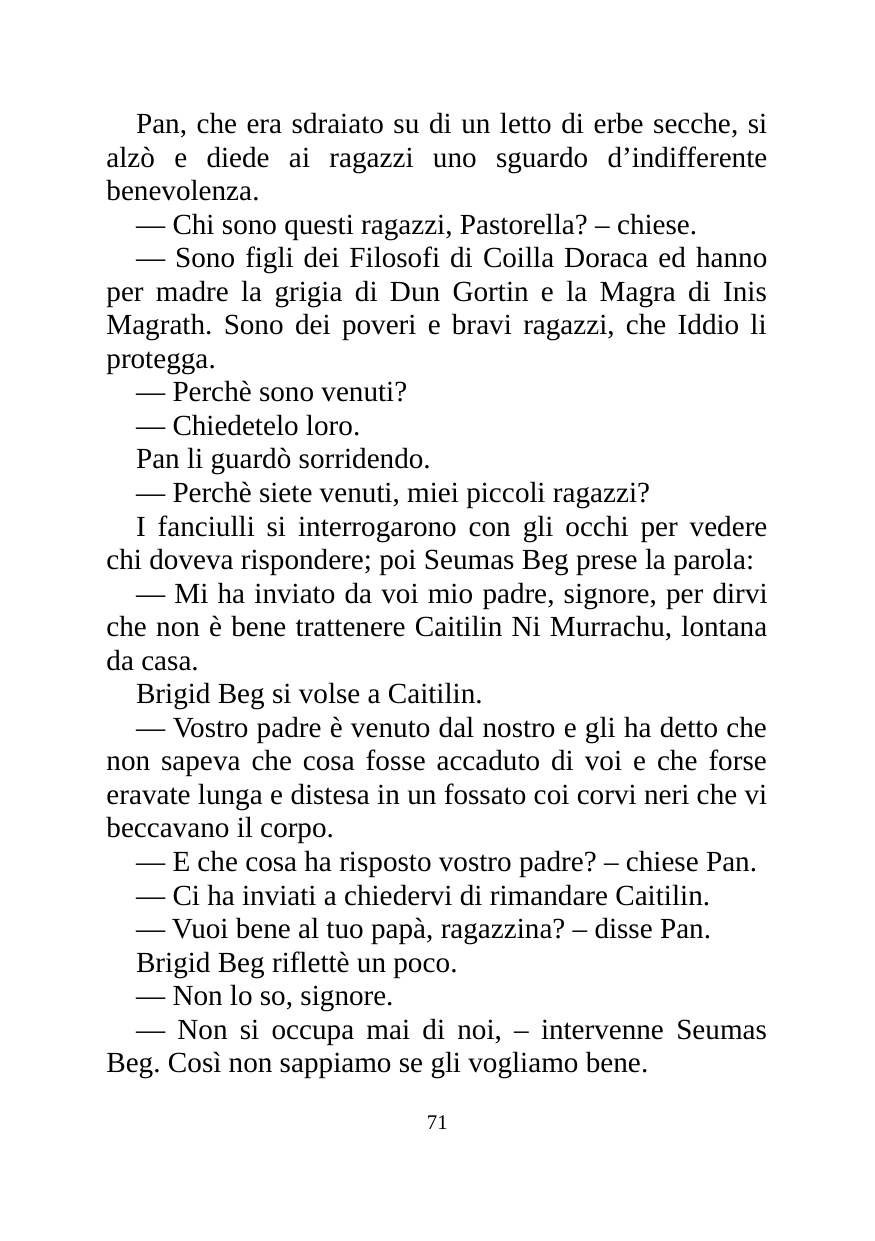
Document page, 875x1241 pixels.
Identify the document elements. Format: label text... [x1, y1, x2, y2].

text Pan, che era sdraiato su di un letto di erbe secche, si alzò e diede ai ragazzi uno sguardo d’indifferente benevolenza. [106, 106, 768, 207]
text — Sono figli dei Filosofi di Coilla Doraca ed hanno per madre la grigia di Dun Gortin e la Magra di Inis Magrath. Sono dei poveri e bravi ragazzi, che Iddio li protegga. [106, 240, 768, 374]
text — E che cosa ha risposto vostro padre? – chiese Pan. [106, 844, 768, 878]
text Brigid Beg riflettè un poco. [106, 945, 768, 978]
text — Perchè sono venuti? [106, 374, 768, 408]
text — Chi sono questi ragazzi, Pastorella? – chiese. [106, 207, 768, 240]
text — Non si occupa mai di noi, – intervenne Seumas Beg. Così non sappiamo se gli vogliamo bene. [106, 1012, 768, 1079]
text — Perchè siete venuti, miei piccoli ragazzi? [106, 475, 768, 509]
text — Vuoi bene al tuo papà, ragazzina? – disse Pan. [106, 911, 768, 945]
text — Mi ha inviato da voi mio padre, signore, per dirvi che non è bene trattenere Caitilin Ni Murrachu, lontana da casa. [106, 576, 768, 676]
text Brigid Beg si volse a Caitilin. [106, 676, 768, 710]
text Pan li guardò sorridendo. [106, 442, 768, 475]
text — Vostro padre è venuto dal nostro e gli ha detto che non sapeva che cosa fosse accaduto di voi e che forse eravate lunga e distesa in un fossato coi corvi neri che vi beccavano il corpo. [106, 710, 768, 844]
text — Ci ha inviati a chiedervi di rimandare Caitilin. [106, 878, 768, 911]
text — Chiedetelo loro. [106, 408, 768, 442]
text I fanciulli si interrogarono con gli occhi per vedere chi doveva rispondere; poi Seumas Beg prese la parola: [106, 509, 768, 576]
text — Non lo so, signore. [106, 978, 768, 1012]
